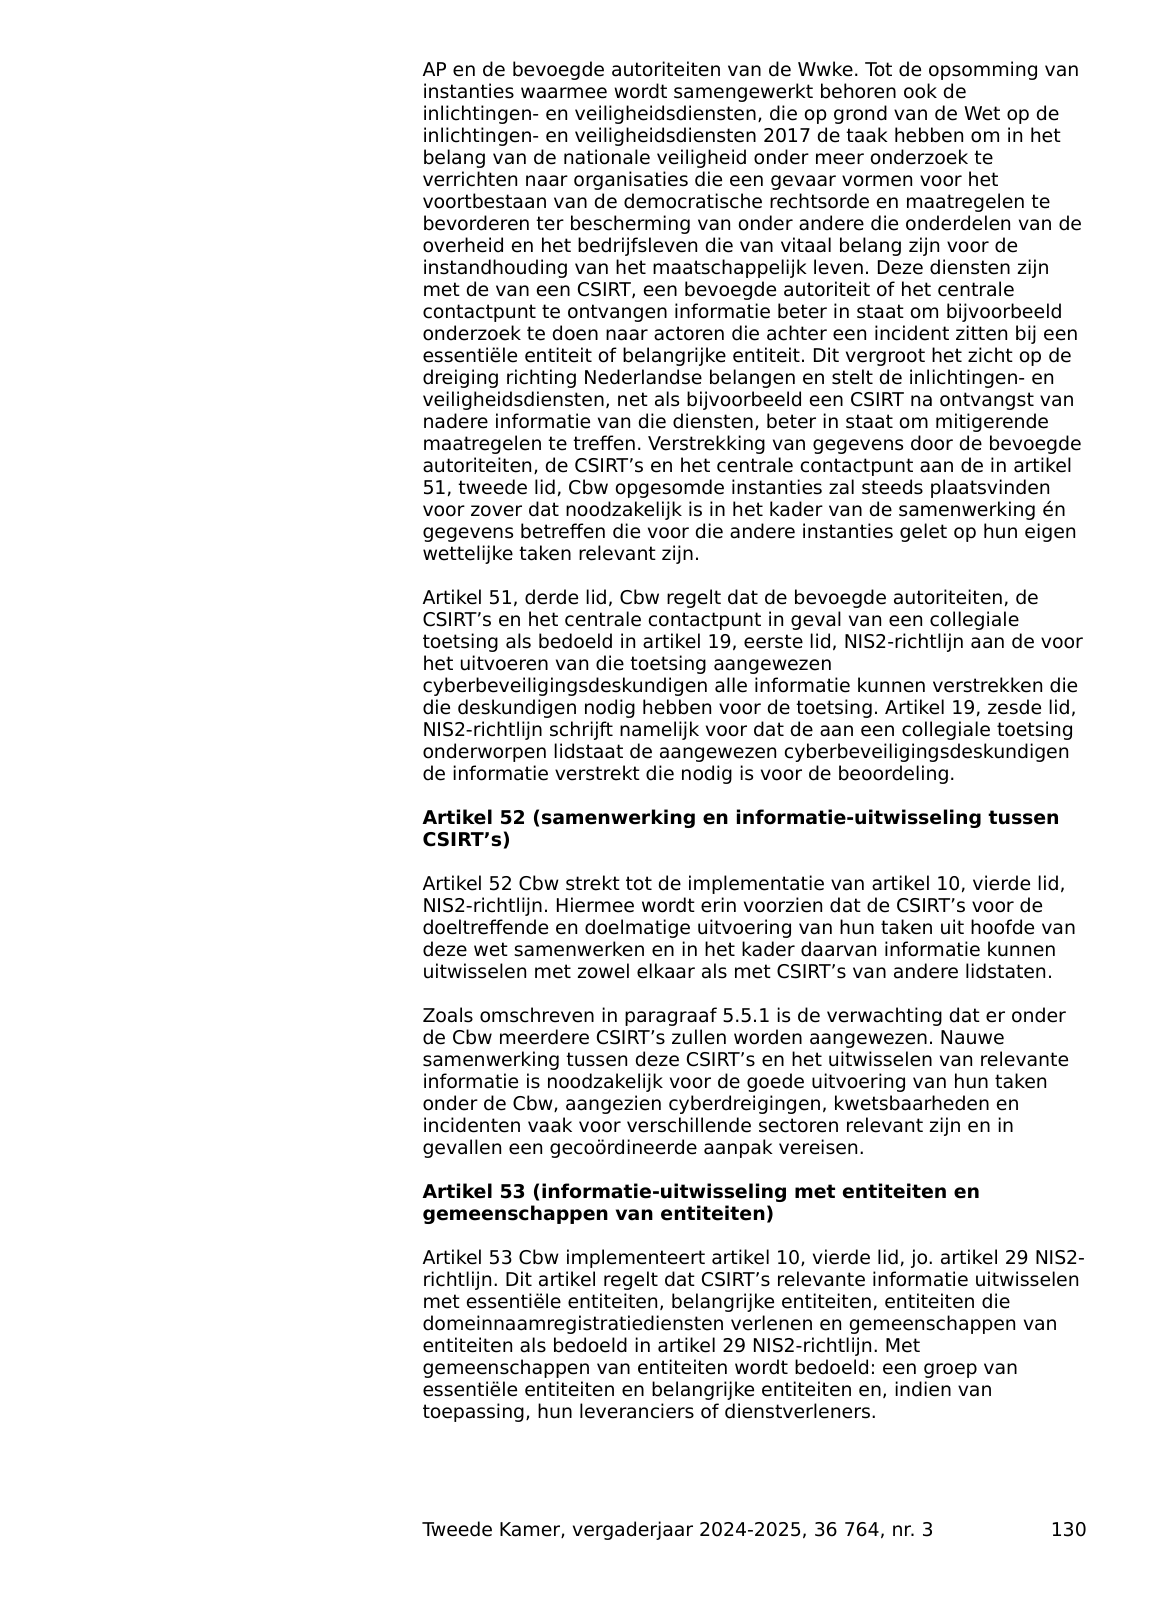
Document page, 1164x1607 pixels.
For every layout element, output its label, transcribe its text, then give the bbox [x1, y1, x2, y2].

subtitle Artikel 53 (informatie-uitwisseling met entiteiten en gemeenschappen van entiteiten) [422, 1181, 1087, 1225]
subtitle Artikel 52 (samenwerking en informatie-uitwisseling tussen CSIRT’s) [422, 807, 1087, 851]
text Artikel 52 Cbw strekt tot de implementatie van artikel 10, vierde lid, NIS2-richtlijn. Hiermee wordt erin voorzien dat de CSIRT’s voor de doeltreffende en doelmatige uitvoering van hun taken uit hoofde van deze wet samenwerken en in het kader daarvan informatie kunnen uitwisselen met zowel elkaar als met CSIRT’s van andere lidstaten. [422, 873, 1087, 983]
text Artikel 53 Cbw implementeert artikel 10, vierde lid, jo. artikel 29 NIS2-richtlijn. Dit artikel regelt dat CSIRT’s relevante informatie uitwisselen met essentiële entiteiten, belangrijke entiteiten, entiteiten die domeinnaamregistratiediensten verlenen en gemeenschappen van entiteiten als bedoeld in artikel 29 NIS2-richtlijn. Met gemeenschappen van entiteiten wordt bedoeld: een groep van essentiële entiteiten en belangrijke entiteiten en, indien van toepassing, hun leveranciers of dienstverleners. [422, 1247, 1087, 1423]
text AP en de bevoegde autoriteiten van de Wwke. Tot de opsomming van instanties waarmee wordt samengewerkt behoren ook de inlichtingen- en veiligheidsdiensten, die op grond van de Wet op de inlichtingen- en veiligheidsdiensten 2017 de taak hebben om in het belang van de nationale veiligheid onder meer onderzoek te verrichten naar organisaties die een gevaar vormen voor het voortbestaan van de democratische rechtsorde en maatregelen te bevorderen ter bescherming van onder andere die onderdelen van de overheid en het bedrijfsleven die van vitaal belang zijn voor de instandhouding van het maatschappelijk leven. Deze diensten zijn met de van een CSIRT, een bevoegde autoriteit of het centrale contactpunt te ontvangen informatie beter in staat om bijvoorbeeld onderzoek te doen naar actoren die achter een incident zitten bij een essentiële entiteit of belangrijke entiteit. Dit vergroot het zicht op de dreiging richting Nederlandse belangen en stelt de inlichtingen- en veiligheidsdiensten, net als bijvoorbeeld een CSIRT na ontvangst van nadere informatie van die diensten, beter in staat om mitigerende maatregelen te treffen. Verstrekking van gegevens door de bevoegde autoriteiten, de CSIRT’s en het centrale contactpunt aan de in artikel 51, tweede lid, Cbw opgesomde instanties zal steeds plaatsvinden voor zover dat noodzakelijk is in het kader van de samenwerking én gegevens betreffen die voor die andere instanties gelet op hun eigen wettelijke taken relevant zijn. [422, 59, 1087, 564]
text Artikel 51, derde lid, Cbw regelt dat de bevoegde autoriteiten, de CSIRT’s en het centrale contactpunt in geval van een collegiale toetsing als bedoeld in artikel 19, eerste lid, NIS2-richtlijn aan de voor het uitvoeren van die toetsing aangewezen cyberbeveiligingsdeskundigen alle informatie kunnen verstrekken die die deskundigen nodig hebben voor de toetsing. Artikel 19, zesde lid, NIS2-richtlijn schrijft namelijk voor dat de aan een collegiale toetsing onderworpen lidstaat de aangewezen cyberbeveiligingsdeskundigen de informatie verstrekt die nodig is voor de beoordeling. [422, 587, 1087, 784]
text Zoals omschreven in paragraaf 5.5.1 is de verwachting dat er onder de Cbw meerdere CSIRT’s zullen worden aangewezen. Nauwe samenwerking tussen deze CSIRT’s en het uitwisselen van relevante informatie is noodzakelijk voor de goede uitvoering van hun taken onder de Cbw, aangezien cyberdreigingen, kwetsbaarheden en incidenten vaak voor verschillende sectoren relevant zijn en in gevallen een gecoördineerde aanpak vereisen. [422, 1005, 1087, 1159]
